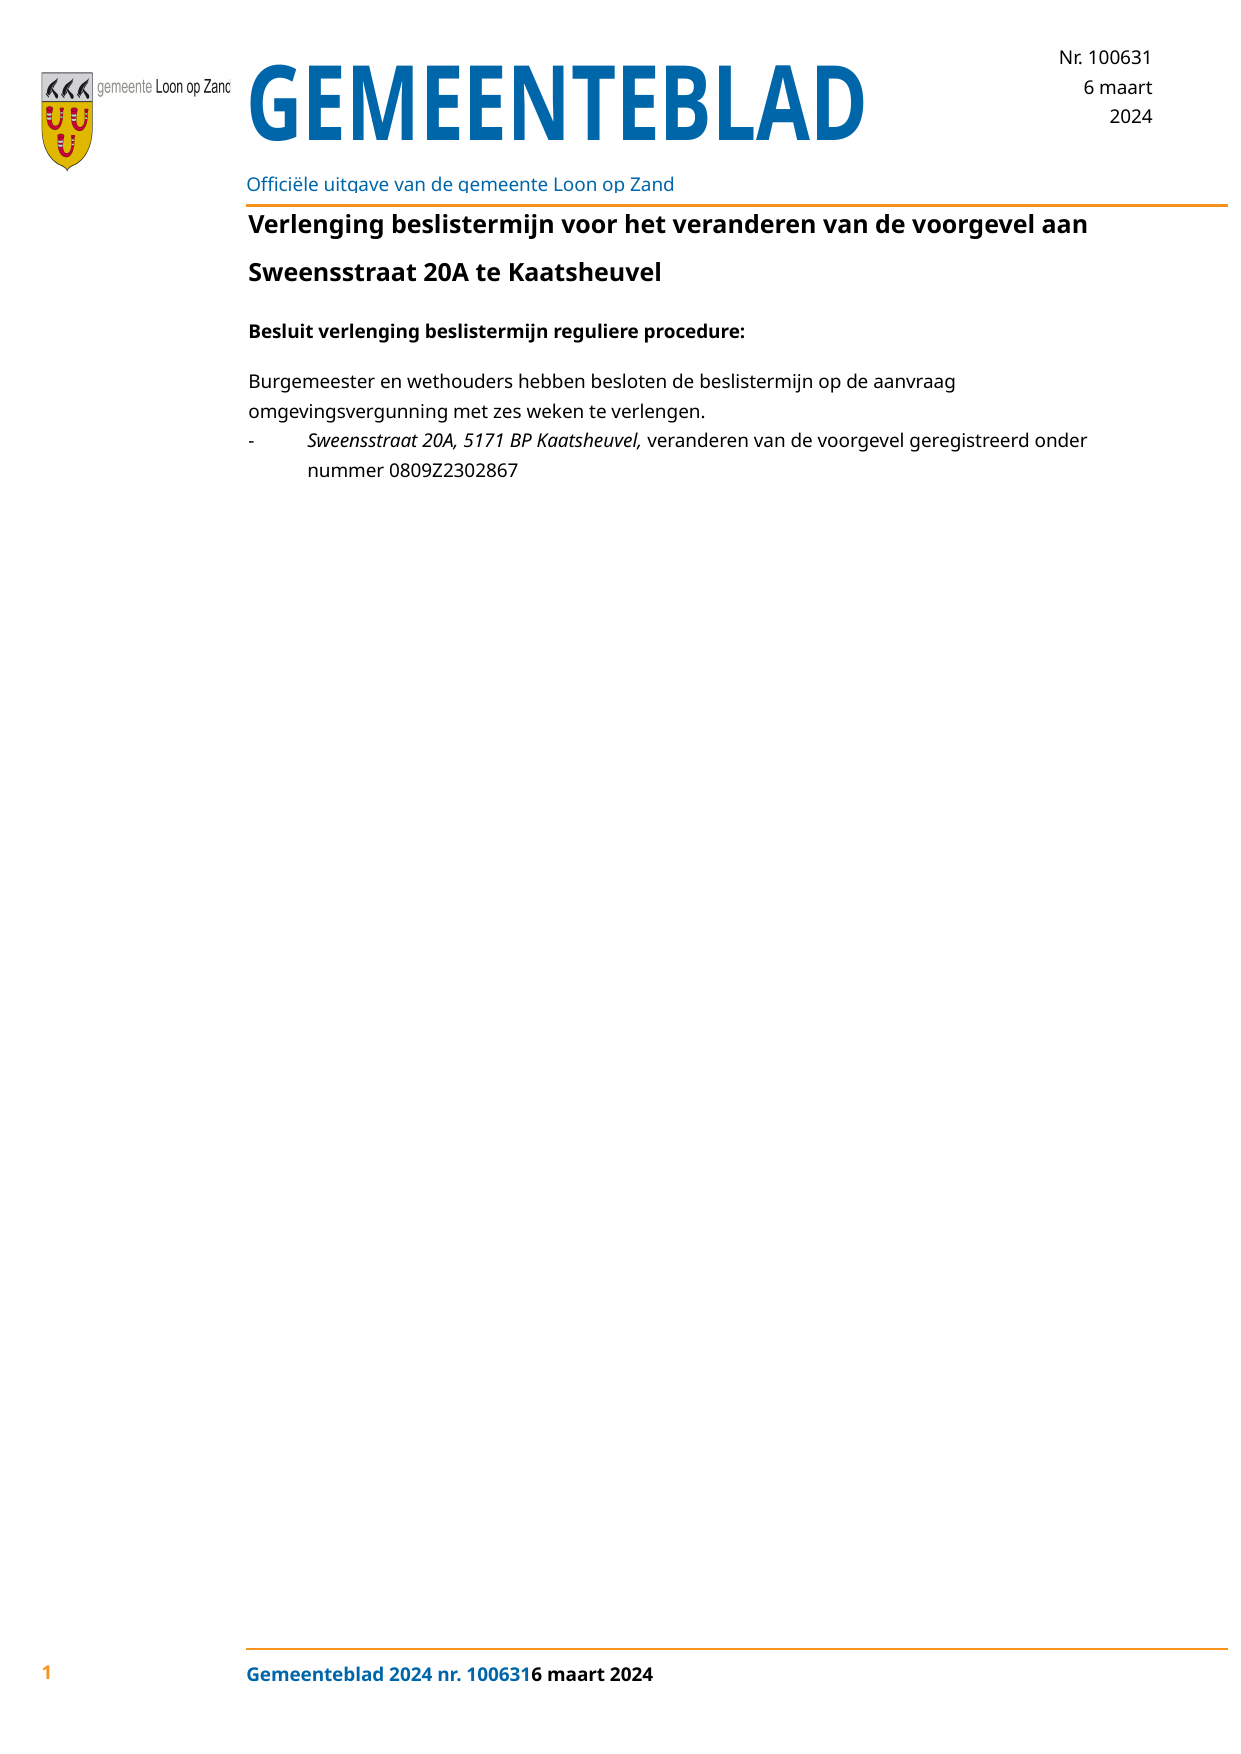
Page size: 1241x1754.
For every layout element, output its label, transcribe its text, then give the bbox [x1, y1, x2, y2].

text Burgemeester en wethouders hebben besloten de beslistermijn op de aanvraag omgevingsvergunning met zes weken te verlengen. [248, 368, 1152, 424]
list Sweensstraat 20A, 5171 BP Kaatsheuvel, veranderen van de voorgevel geregistreerd onder nummer 0809Z2302867 [248, 427, 1152, 483]
text Verlenging beslistermijn voor het veranderen van de voorgevel aan Sweensstraat 20A te Kaatsheuvel [248, 207, 1152, 288]
picture [41, 47, 231, 172]
text Besluit verlenging beslistermijn reguliere procedure: [248, 318, 1152, 344]
